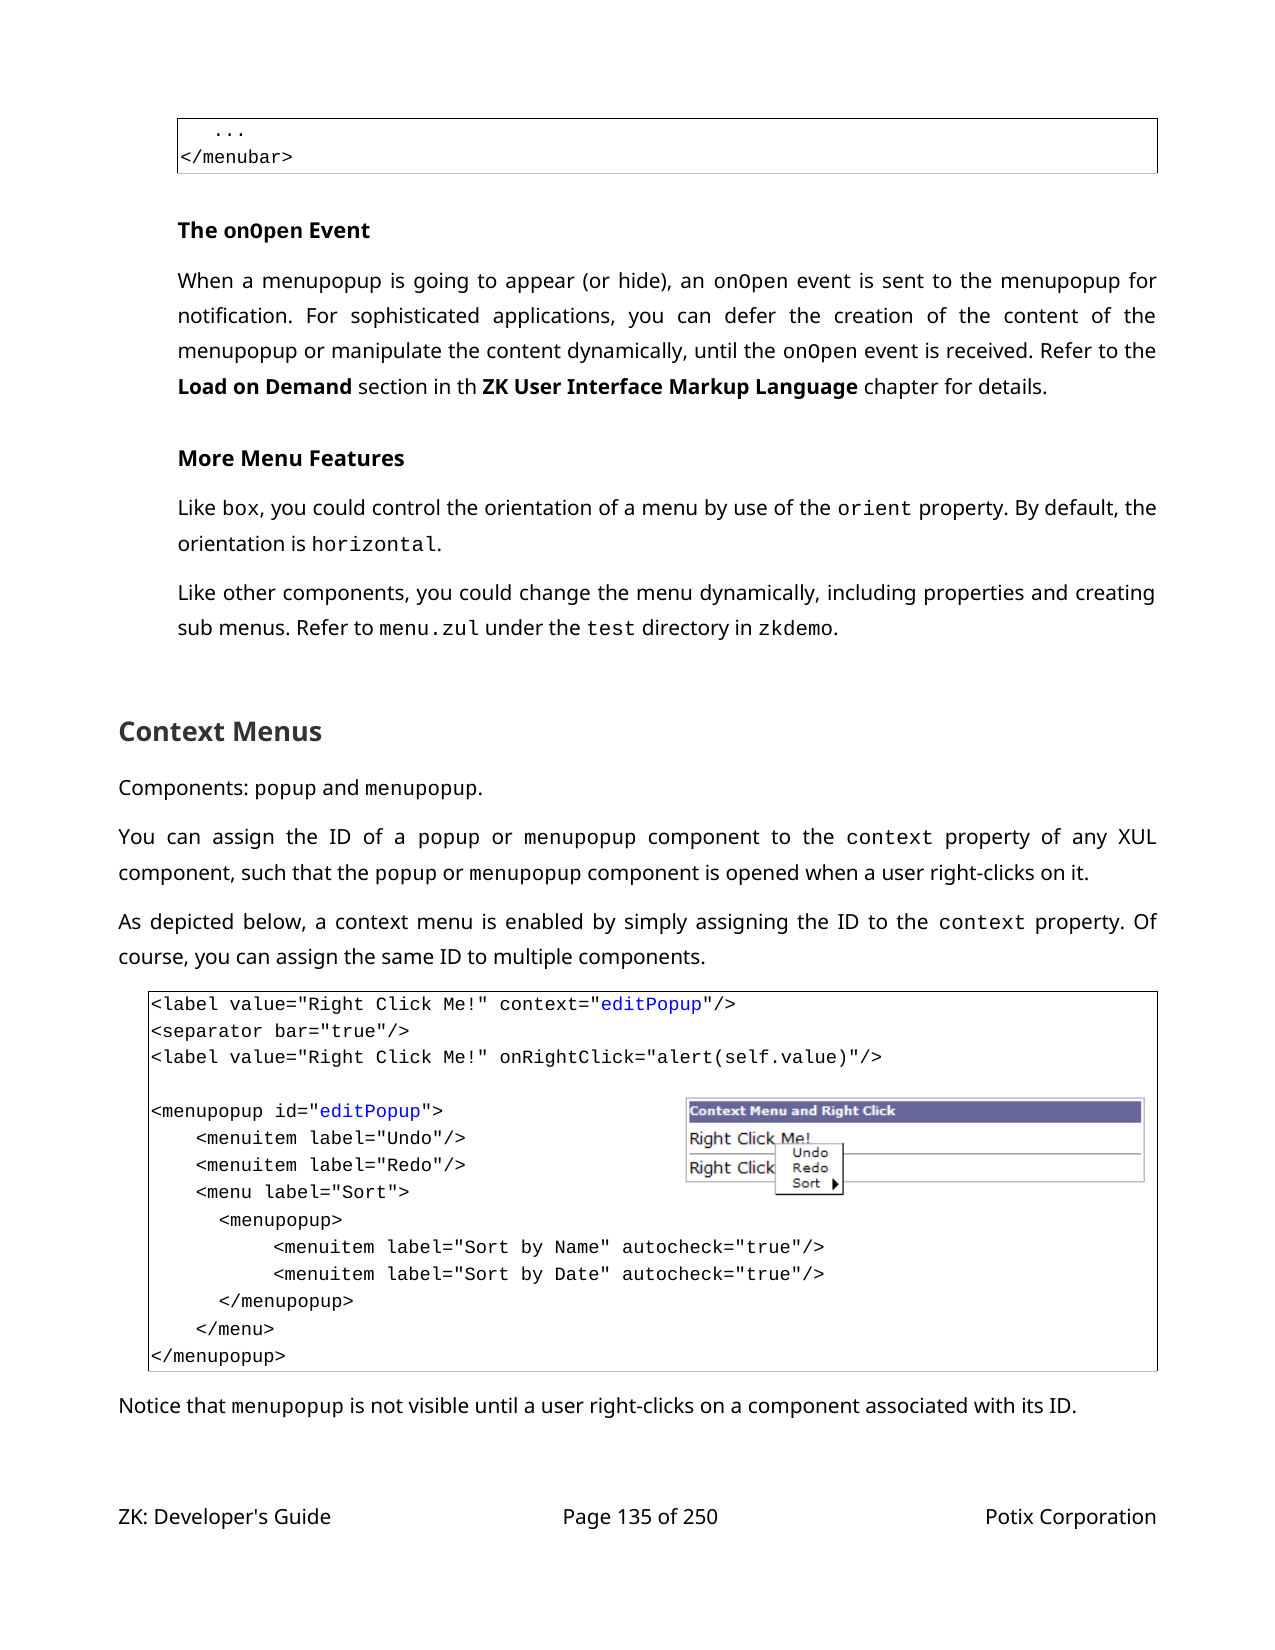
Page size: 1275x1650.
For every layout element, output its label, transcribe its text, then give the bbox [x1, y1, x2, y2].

text <menupopup> [149, 1208, 1157, 1232]
text <menuitem label="Sort by Name" autocheck="true"/> [149, 1235, 1157, 1259]
text Notice that menupopup is not visible until a user right-clicks on a component associated with its ID. [118, 1391, 1157, 1420]
text <separator bar="true"/> <label value="Right Click Me!" onRightClick="alert(self.value)"/> [149, 1018, 1157, 1096]
text Like other components, you could change the menu dynamically, including properties and creating sub menus. Refer to menu.zul under the test directory in zkdemo. [177, 578, 1157, 642]
picture [682, 1096, 1149, 1199]
subtitle Context Menus [118, 713, 1157, 749]
text Like box, you could control the orientation of a menu by use of the orient property. By default, the orientation is horizontal. [177, 493, 1157, 557]
text <menuitem label="Undo"/> [149, 1126, 682, 1150]
text <menu label="Sort"> [149, 1180, 1157, 1205]
subtitle More Menu Features [177, 443, 1157, 473]
text Components: popup and menupopup. [118, 773, 1157, 802]
text <menuitem label="Redo"/> [149, 1153, 682, 1177]
text </menu> [149, 1316, 1157, 1341]
text </menupopup> [149, 1343, 1157, 1371]
text </menupopup> [149, 1289, 1157, 1313]
text </menubar> [178, 145, 1157, 173]
text You can assign the ID of a popup or menupopup component to the context property of any XUL component, such that the popup or menupopup component is opened when a user right-clicks on it. [118, 822, 1157, 886]
text ... [178, 119, 1157, 142]
text <menuitem label="Sort by Date" autocheck="true"/> [149, 1262, 1157, 1286]
text When a menupopup is going to appear (or hide), an onOpen event is sent to the menupopup for notification. For sophisticated applications, you can defer the creation of the content of the menupopup or manipulate the content dynamically, until the onOpen event is received. Refer to the Load on Demand section in th ZK User Interface Markup Language chapter for details. [177, 266, 1157, 400]
subtitle The onOpen Event [177, 215, 1157, 245]
text As depicted below, a context menu is enabled by simply assigning the ID to the context property. Of course, you can assign the same ID to multiple components. [118, 907, 1157, 971]
text <menupopup id="editPopup"> [149, 1099, 682, 1123]
text <label value="Right Click Me!" context="editPopup"/> [149, 992, 1157, 1016]
